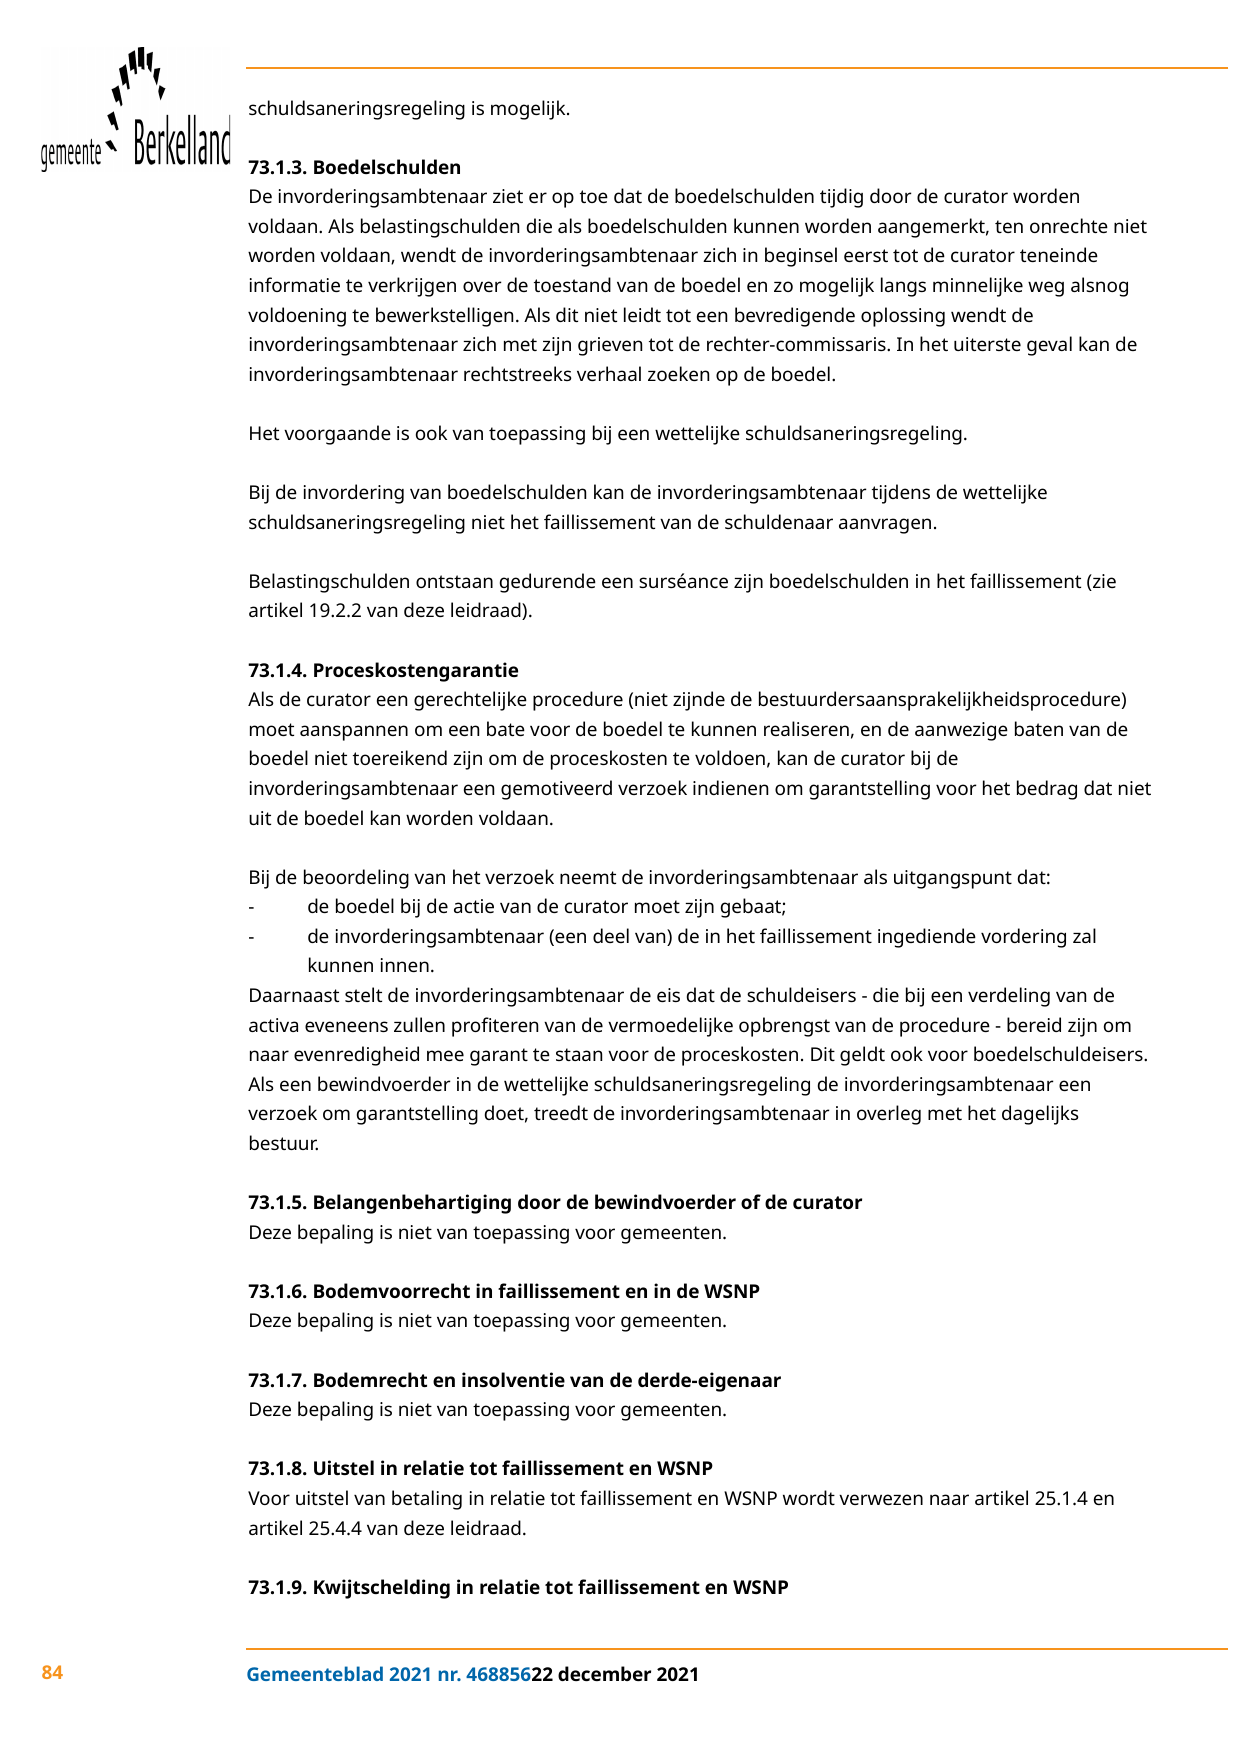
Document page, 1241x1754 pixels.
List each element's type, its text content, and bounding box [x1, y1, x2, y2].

text 73.1.8. Uitstel in relatie tot faillissement en WSNP [248, 1456, 1152, 1481]
text schuldsaneringsregeling is mogelijk. [248, 95, 1152, 121]
text Deze bepaling is niet van toepassing voor gemeenten. [248, 1308, 1152, 1333]
text Daarnaast stelt de invorderingsambtenaar de eis dat de schuldeisers - die bij een verdeling van de activa eveneens zullen profiteren van de vermoedelijke opbrengst van de procedure - bereid zijn om naar evenredigheid mee garant te staan voor de proceskosten. Dit geldt ook voor boedelschuldeisers. Als een bewindvoerder in de wettelijke schuldsaneringsregeling de invorderingsambtenaar een verzoek om garantstelling doet, treedt de invorderingsambtenaar in overleg met het dagelijks bestuur. [248, 982, 1152, 1156]
picture [41, 47, 231, 172]
text Deze bepaling is niet van toepassing voor gemeenten. [248, 1219, 1152, 1245]
text 73.1.4. Proceskostengarantie [248, 657, 1152, 683]
text Bij de beoordeling van het verzoek neemt de invorderingsambtenaar als uitgangspunt dat: [248, 864, 1152, 890]
text 73.1.6. Bodemvoorrecht in faillissement en in de WSNP [248, 1278, 1152, 1304]
text 73.1.5. Belangenbehartiging door de bewindvoerder of de curator [248, 1189, 1152, 1215]
text Deze bepaling is niet van toepassing voor gemeenten. [248, 1396, 1152, 1422]
text Bij de invordering van boedelschulden kan de invorderingsambtenaar tijdens de wettelijke schuldsaneringsregeling niet het faillissement van de schuldenaar aanvragen. [248, 479, 1152, 535]
text 73.1.3. Boedelschulden [248, 154, 1152, 180]
list de boedel bij de actie van de curator moet zijn gebaat; [248, 893, 1152, 919]
text Het voorgaande is ook van toepassing bij een wettelijke schuldsaneringsregeling. [248, 420, 1152, 446]
text De invorderingsambtenaar ziet er op toe dat de boedelschulden tijdig door de curator worden voldaan. Als belastingschulden die als boedelschulden kunnen worden aangemerkt, ten onrechte niet worden voldaan, wendt de invorderingsambtenaar zich in beginsel eerst tot de curator teneinde informatie te verkrijgen over de toestand van de boedel en zo mogelijk langs minnelijke weg alsnog voldoening te bewerkstelligen. Als dit niet leidt tot een bevredigende oplossing wendt de invorderingsambtenaar zich met zijn grieven tot de rechter-commissaris. In het uiterste geval kan de invorderingsambtenaar rechtstreeks verhaal zoeken op de boedel. [248, 183, 1152, 387]
text Belastingschulden ontstaan gedurende een surséance zijn boedelschulden in het faillissement (zie artikel 19.2.2 van deze leidraad). [248, 568, 1152, 623]
text 73.1.9. Kwijtschelding in relatie tot faillissement en WSNP [248, 1574, 1152, 1600]
list de invorderingsambtenaar (een deel van) de in het faillissement ingediende vordering zal kunnen innen. [248, 923, 1152, 978]
text Voor uitstel van betaling in relatie tot faillissement en WSNP wordt verwezen naar artikel 25.1.4 en artikel 25.4.4 van deze leidraad. [248, 1485, 1152, 1541]
text 73.1.7. Bodemrecht en insolventie van de derde-eigenaar [248, 1367, 1152, 1393]
text Als de curator een gerechtelijke procedure (niet zijnde de bestuurdersaansprakelijkheidsprocedure) moet aanspannen om een bate voor de boedel te kunnen realiseren, en de aanwezige baten van de boedel niet toereikend zijn om de proceskosten te voldoen, kan de curator bij de invorderingsambtenaar een gemotiveerd verzoek indienen om garantstelling voor het bedrag dat niet uit de boedel kan worden voldaan. [248, 686, 1152, 831]
